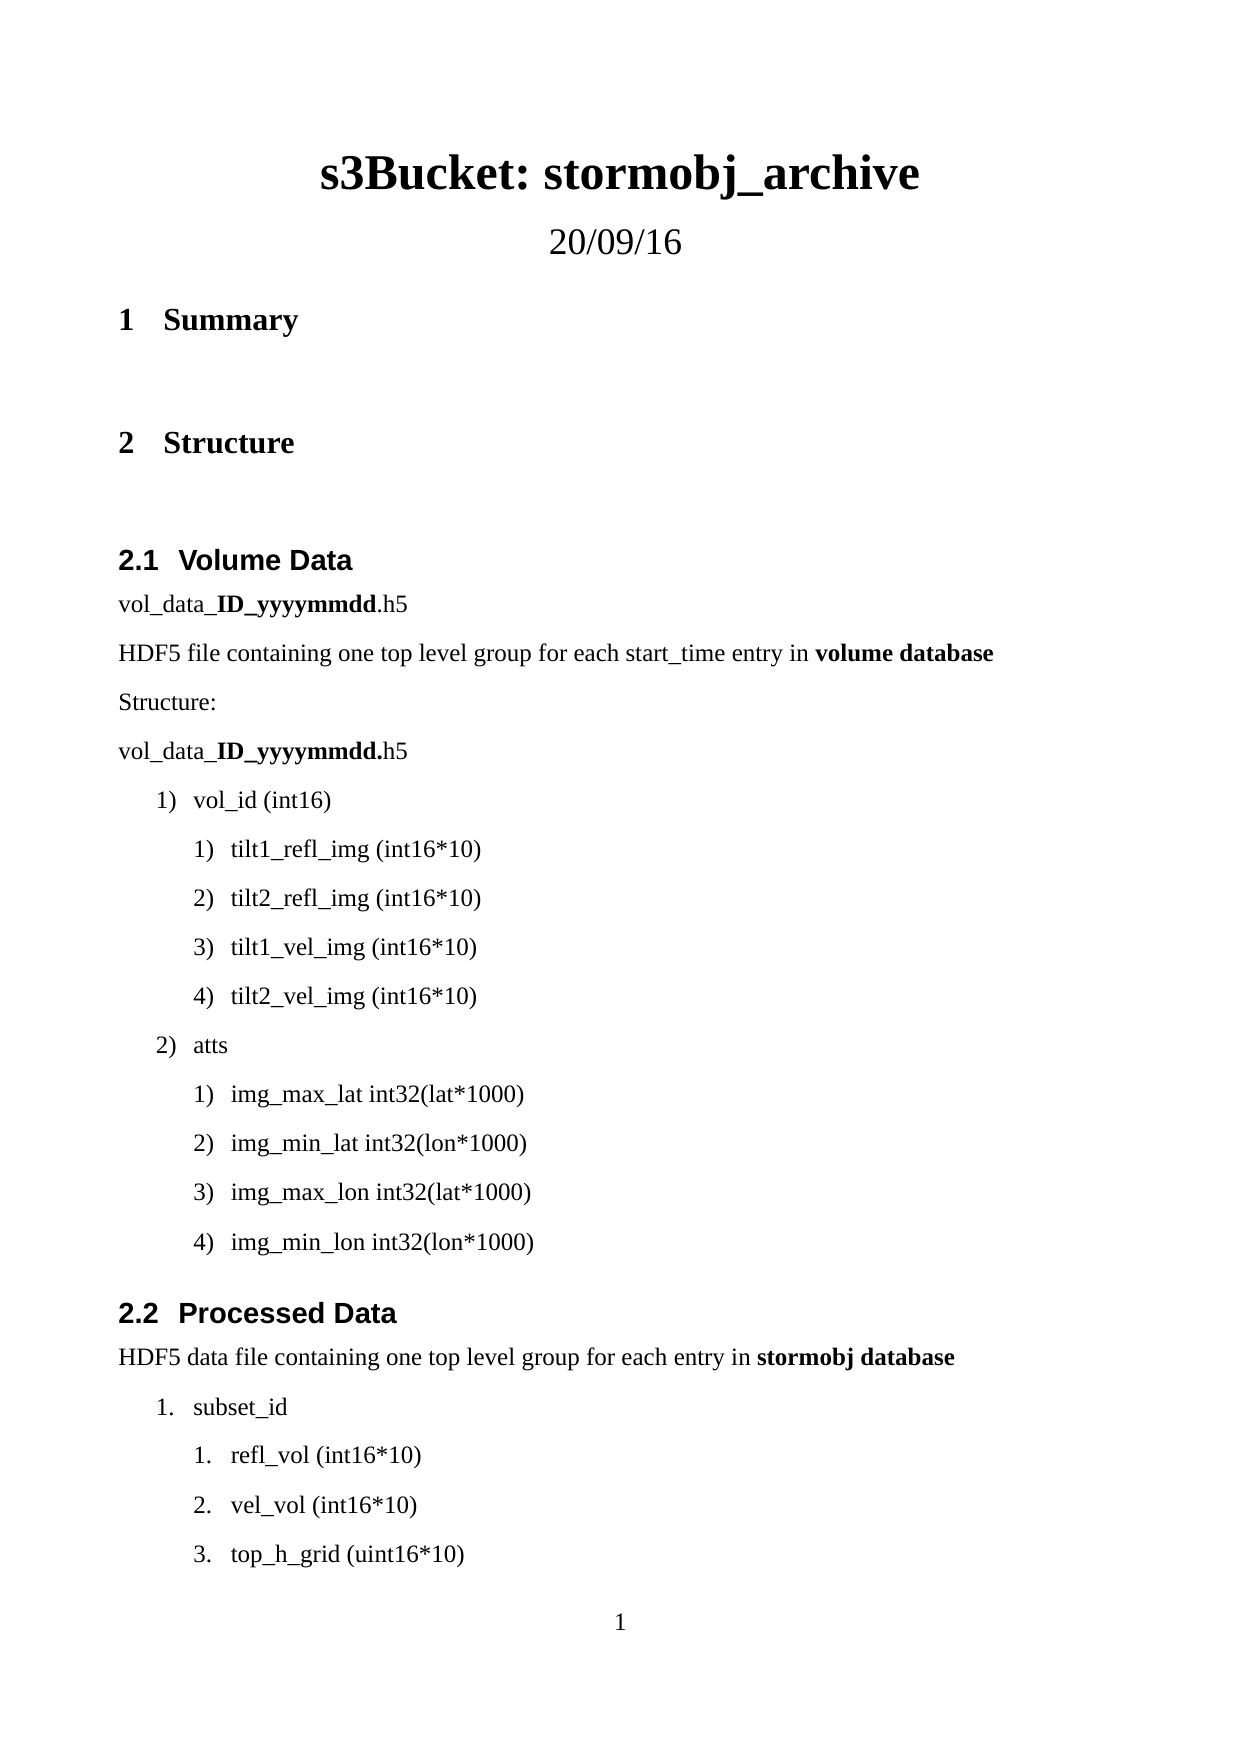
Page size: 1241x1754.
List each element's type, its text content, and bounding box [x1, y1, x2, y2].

list tilt2_refl_img (int16*10) [193, 883, 1122, 912]
subtitle Structure [118, 423, 1122, 460]
subtitle Processed Data [118, 1296, 1122, 1330]
text HDF5 file containing one top level group for each start_time entry in volume database [118, 638, 1122, 667]
list vol_id (int16) [156, 785, 1122, 814]
text vol_data_ID_yyyymmdd.h5 [118, 736, 1122, 765]
list vel_vol (int16*10) [193, 1490, 1122, 1518]
list img_min_lat int32(lon*1000) [193, 1128, 1122, 1157]
text vol_data_ID_yyyymmdd.h5 [118, 589, 1122, 617]
list img_max_lat int32(lat*1000) [193, 1079, 1122, 1108]
list tilt1_vel_img (int16*10) [193, 932, 1122, 961]
list top_h_grid (uint16*10) [193, 1539, 1122, 1567]
list subset_id [156, 1392, 1122, 1420]
text Structure: [118, 687, 1122, 716]
subtitle Volume Data [118, 543, 1122, 576]
list refl_vol (int16*10) [193, 1441, 1122, 1469]
title s3Bucket: stormobj_archive [118, 143, 1122, 201]
list img_max_lon int32(lat*1000) [193, 1177, 1122, 1206]
list img_min_lon int32(lon*1000) [193, 1227, 1122, 1255]
subtitle 20/09/16 [118, 219, 1122, 262]
list tilt2_vel_img (int16*10) [193, 981, 1122, 1010]
subtitle Summary [118, 300, 1122, 337]
list atts [156, 1030, 1122, 1059]
text HDF5 data file containing one top level group for each entry in stormobj database [118, 1342, 1122, 1371]
list tilt1_refl_img (int16*10) [193, 834, 1122, 863]
